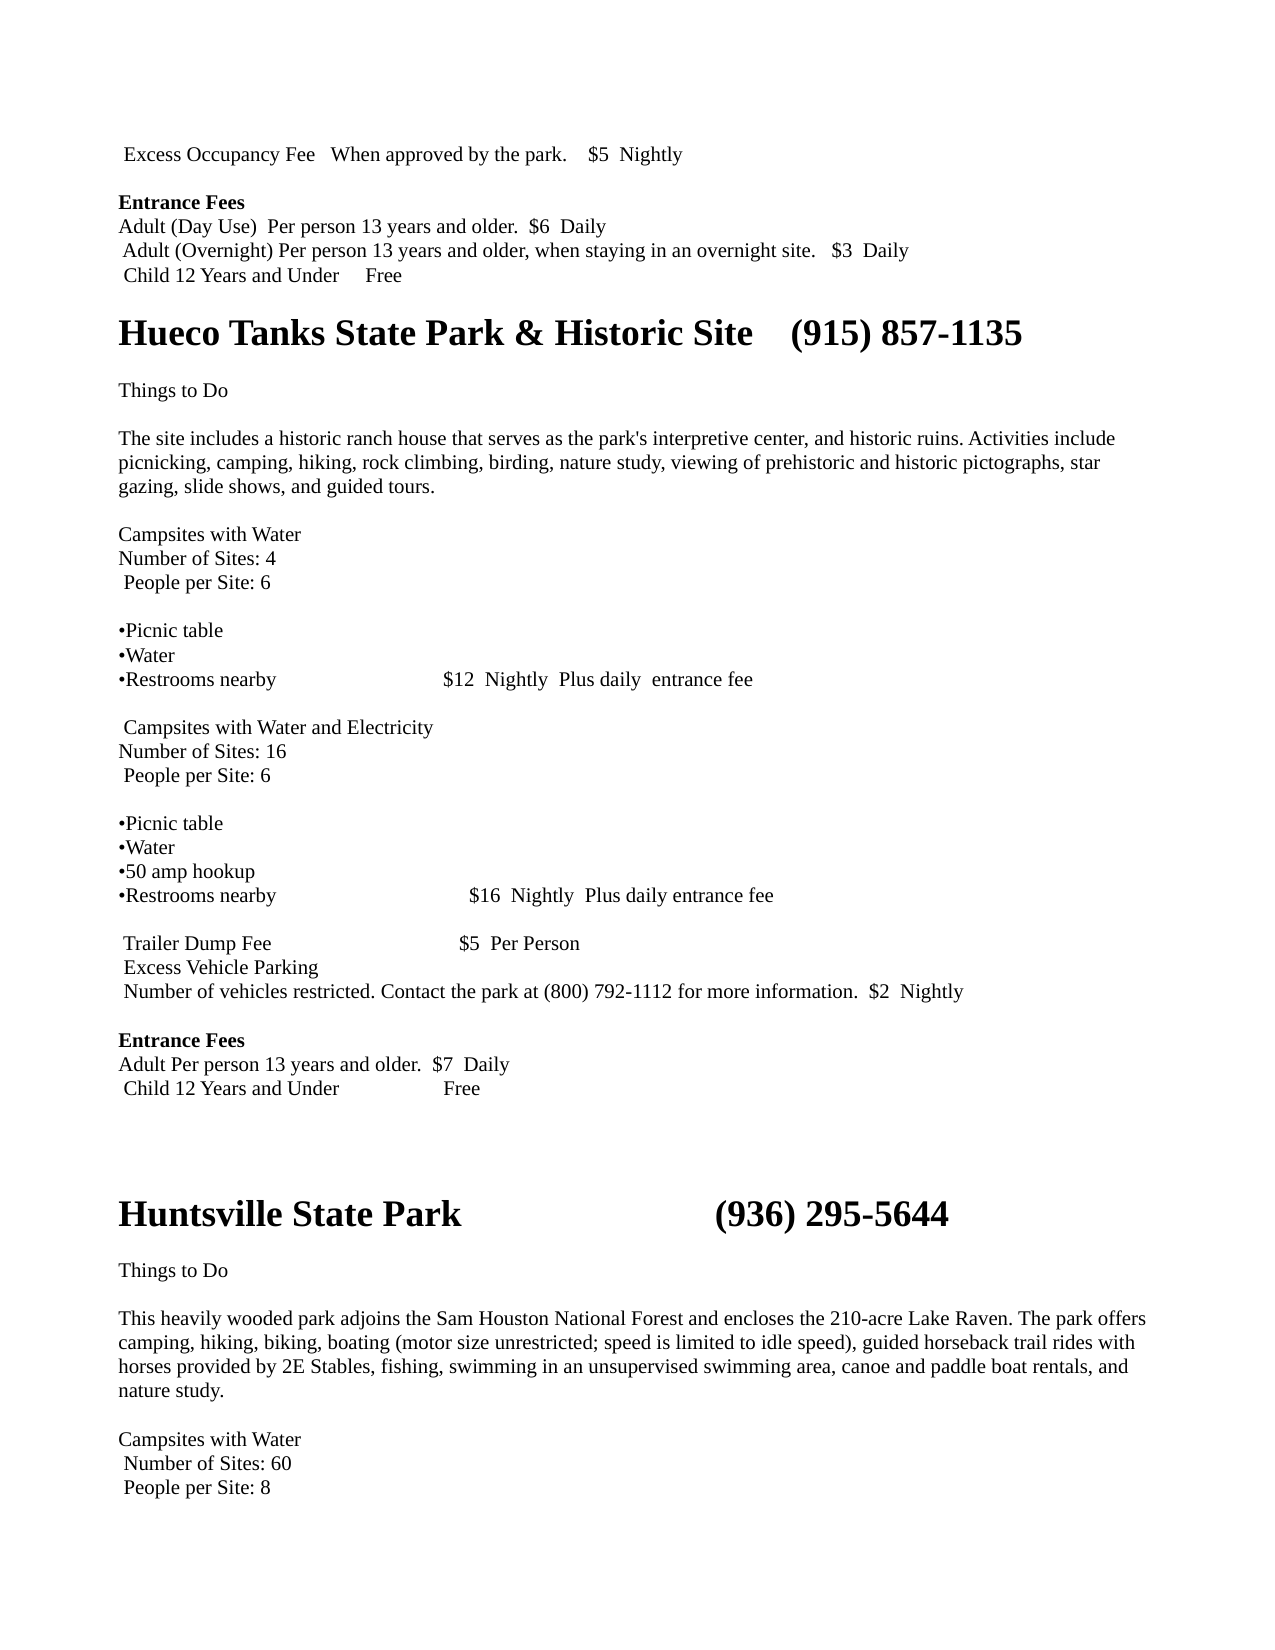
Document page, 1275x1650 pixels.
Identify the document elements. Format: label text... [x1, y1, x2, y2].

text Campsites with Water and Electricity [118, 715, 1157, 739]
text Number of Sites: 60 [118, 1451, 1157, 1475]
text •Picnic table [118, 811, 1157, 835]
text Things to Do [118, 378, 1157, 402]
text Hueco Tanks State Park & Historic Site (915) 857-1135 [118, 311, 1157, 354]
text •Water [118, 642, 1157, 667]
text Number of vehicles restricted. Contact the park at (800) 792-1112 for more information. $2 Nightly [118, 979, 1157, 1003]
text •Water [118, 835, 1157, 859]
text Child 12 Years and Under Free [118, 1076, 1157, 1100]
text Entrance Fees [118, 1027, 1157, 1052]
text People per Site: 6 [118, 763, 1157, 787]
text Child 12 Years and Under Free [118, 262, 1157, 287]
text Adult Per person 13 years and older. $7 Daily [118, 1052, 1157, 1076]
text •Restrooms nearby $16 Nightly Plus daily entrance fee [118, 883, 1157, 907]
text Entrance Fees [118, 190, 1157, 214]
text Adult (Overnight) Per person 13 years and older, when staying in an overnight site. $3 Daily [118, 238, 1157, 262]
text Adult (Day Use) Per person 13 years and older. $6 Daily [118, 214, 1157, 238]
text •50 amp hookup [118, 859, 1157, 883]
text This heavily wooded park adjoins the Sam Houston National Forest and encloses the 210-acre Lake Raven. The park offers camping, hiking, biking, boating (motor size unrestricted; speed is limited to idle speed), guided horseback trail rides with horses provided by 2E Stables, fishing, swimming in an unsupervised swimming area, canoe and paddle boat rentals, and nature study. [118, 1306, 1157, 1402]
text Excess Vehicle Parking [118, 955, 1157, 979]
text Things to Do [118, 1258, 1157, 1282]
text Campsites with Water [118, 1427, 1157, 1451]
text Number of Sites: 16 [118, 739, 1157, 763]
text Huntsville State Park (936) 295-5644 [118, 1191, 1157, 1234]
text The site includes a historic ranch house that serves as the park's interpretive center, and historic ruins. Activities include picnicking, camping, hiking, rock climbing, birding, nature study, viewing of prehistoric and historic pictographs, star gazing, slide shows, and guided tours. [118, 426, 1157, 498]
text Excess Occupancy Fee When approved by the park. $5 Nightly [118, 142, 1157, 166]
text •Picnic table [118, 618, 1157, 642]
text People per Site: 6 [118, 570, 1157, 594]
text •Restrooms nearby $12 Nightly Plus daily entrance fee [118, 667, 1157, 691]
text People per Site: 8 [118, 1475, 1157, 1499]
text Campsites with Water [118, 522, 1157, 546]
text Trailer Dump Fee $5 Per Person [118, 931, 1157, 955]
text Number of Sites: 4 [118, 546, 1157, 570]
